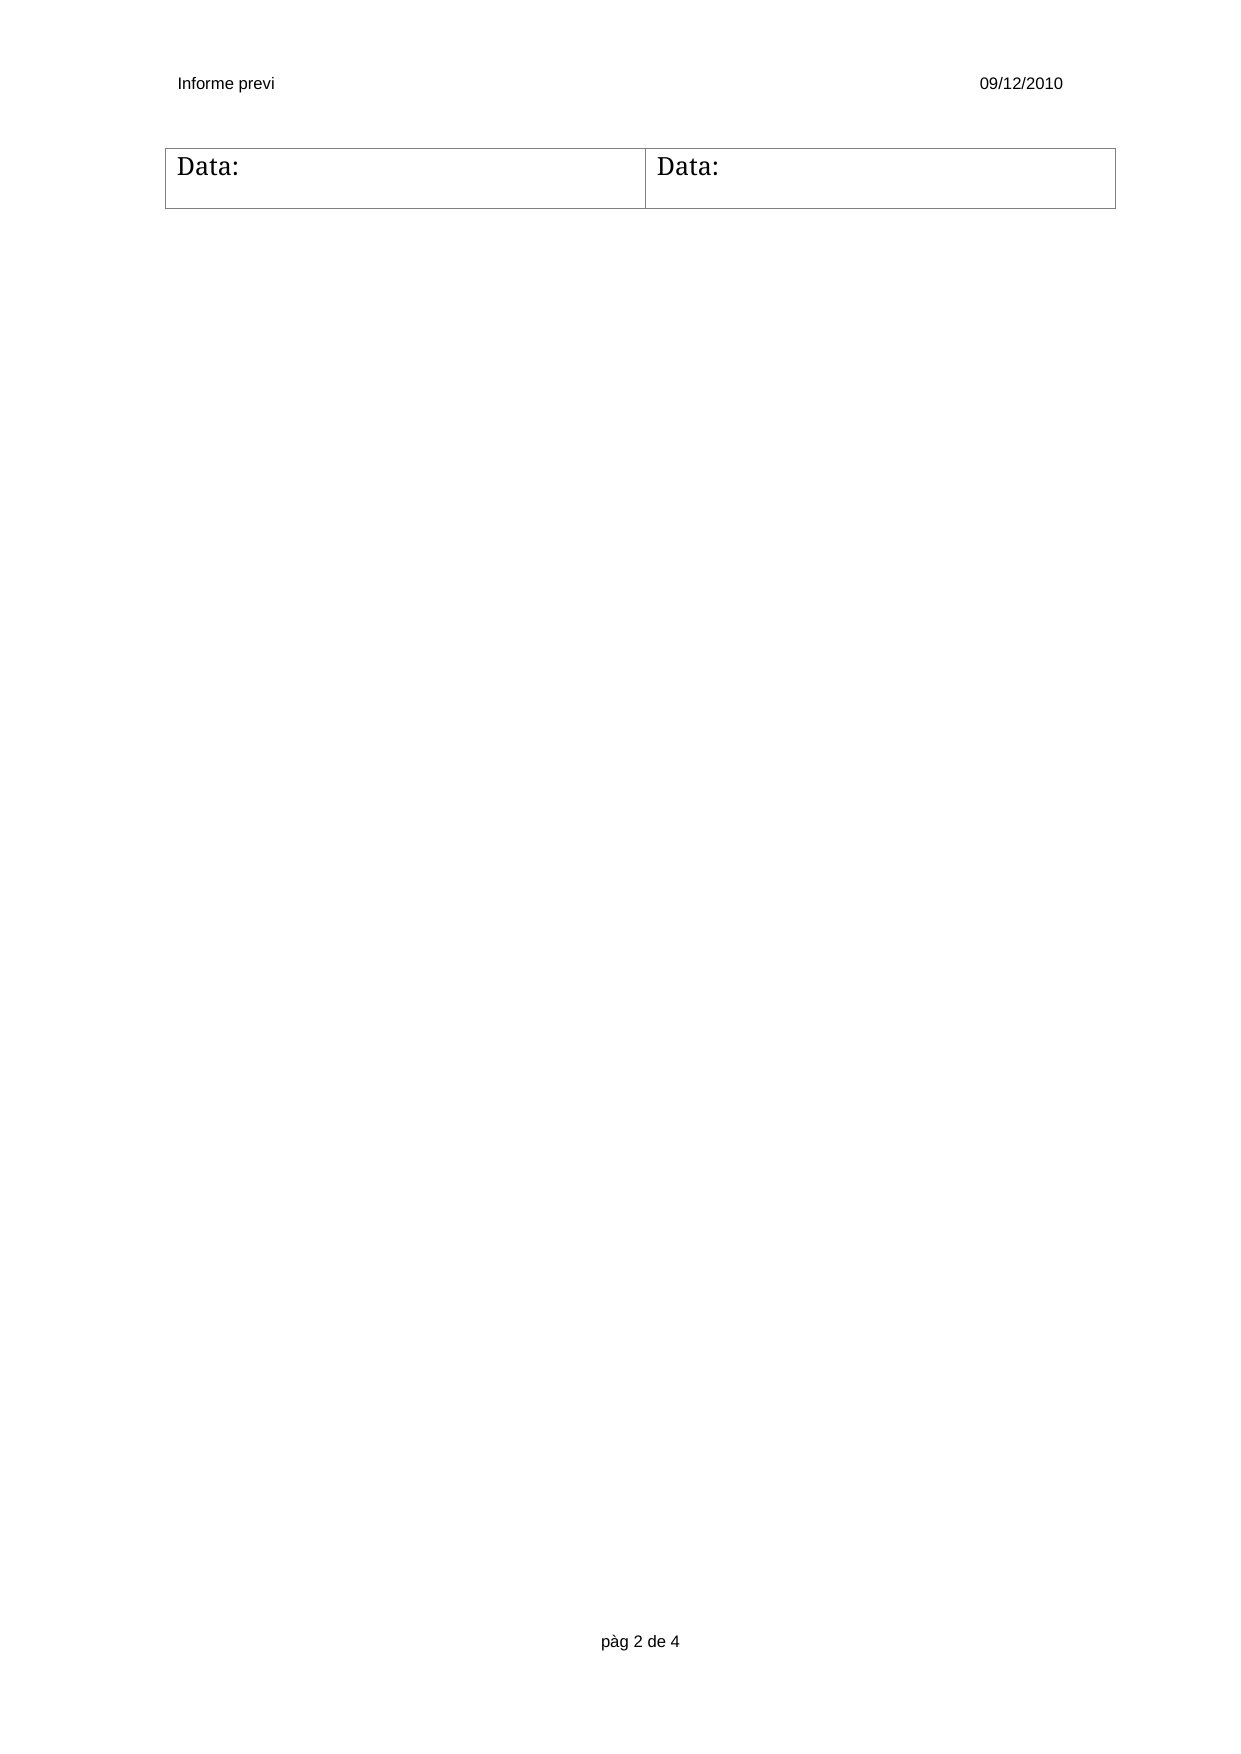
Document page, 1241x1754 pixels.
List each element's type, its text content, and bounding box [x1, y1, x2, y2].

table_header Data: [166, 149, 645, 208]
table_header Data: [646, 149, 1115, 208]
